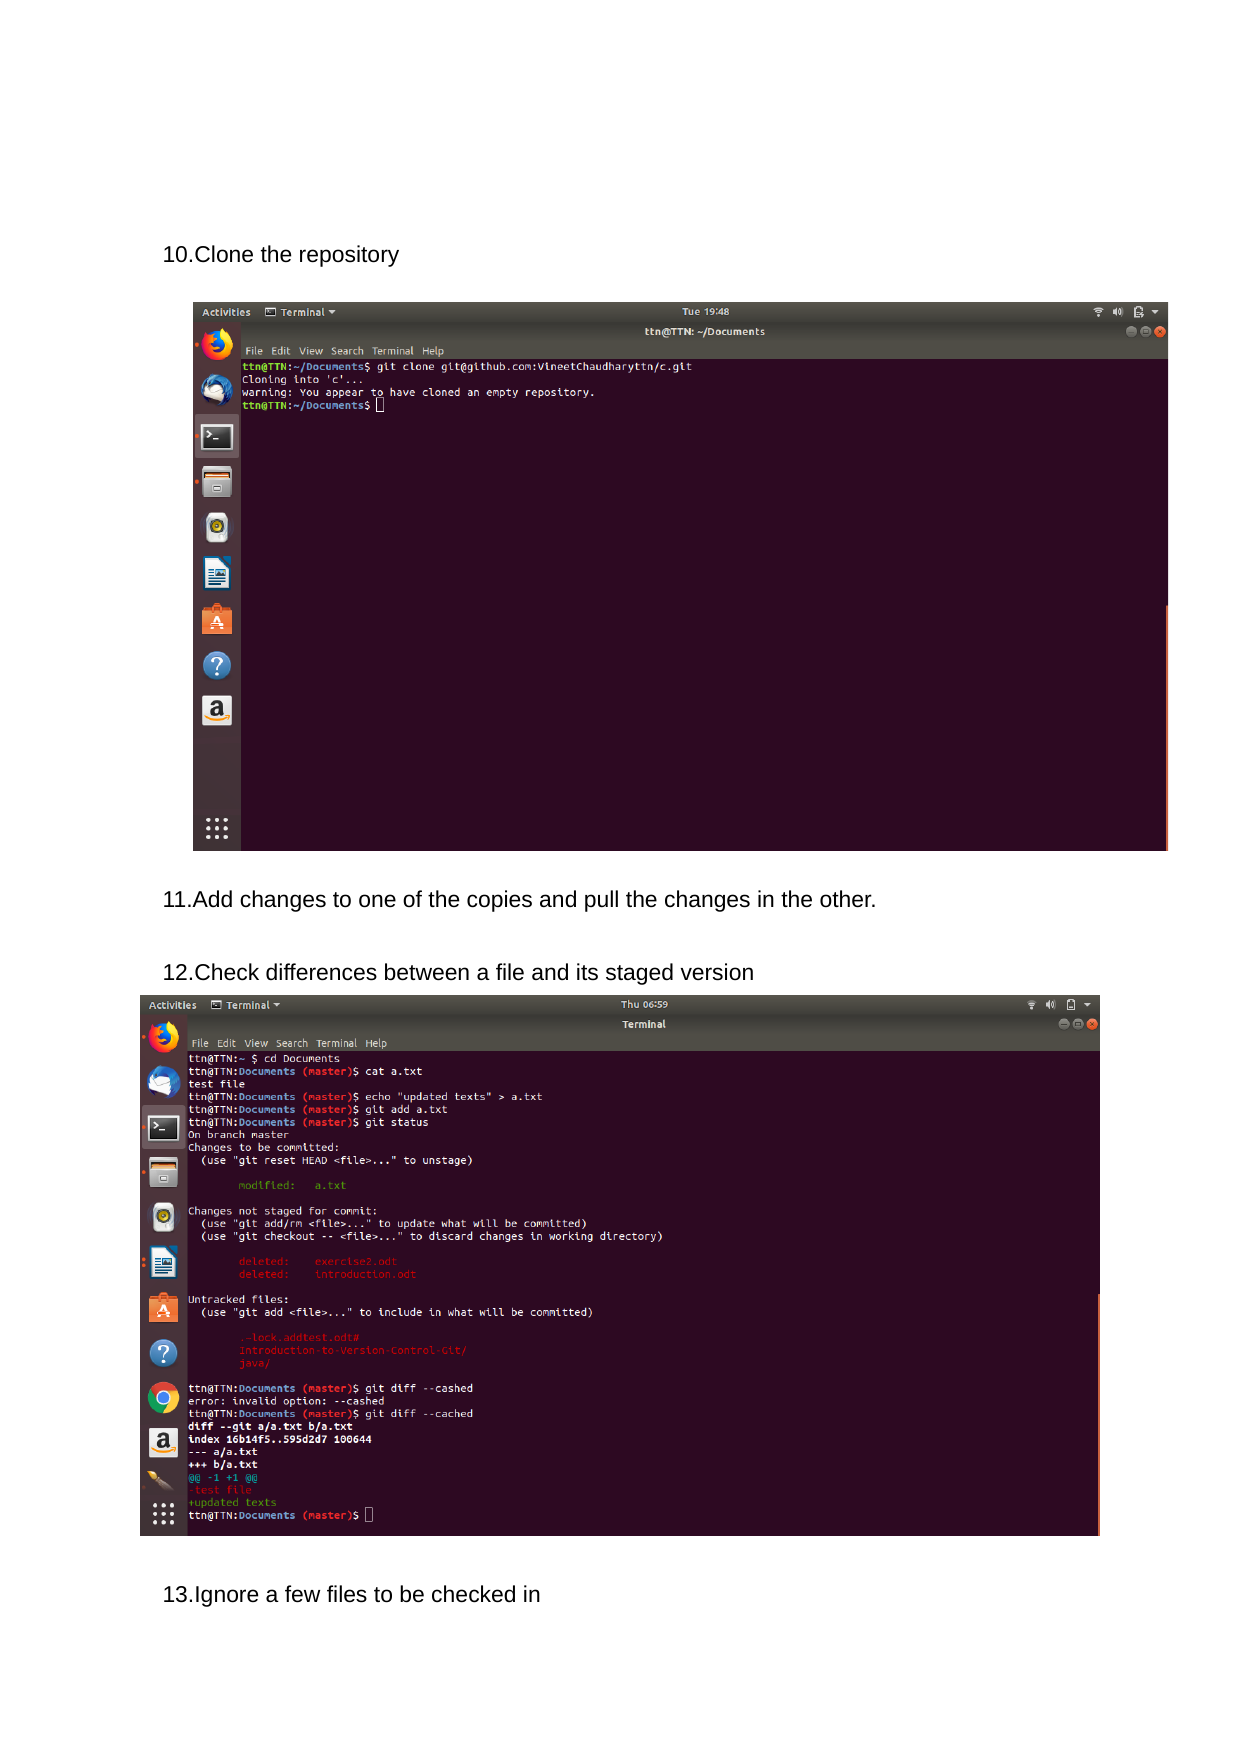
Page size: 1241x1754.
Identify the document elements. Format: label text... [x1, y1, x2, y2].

list Check differences between a file and its staged version [162, 959, 1122, 986]
picture [193, 302, 1169, 851]
list Add changes to one of the copies and pull the changes in the other. [162, 886, 1122, 913]
list Ignore a few files to be checked in [162, 1581, 1122, 1608]
list Clone the repository [162, 241, 1122, 267]
picture [140, 995, 1100, 1536]
